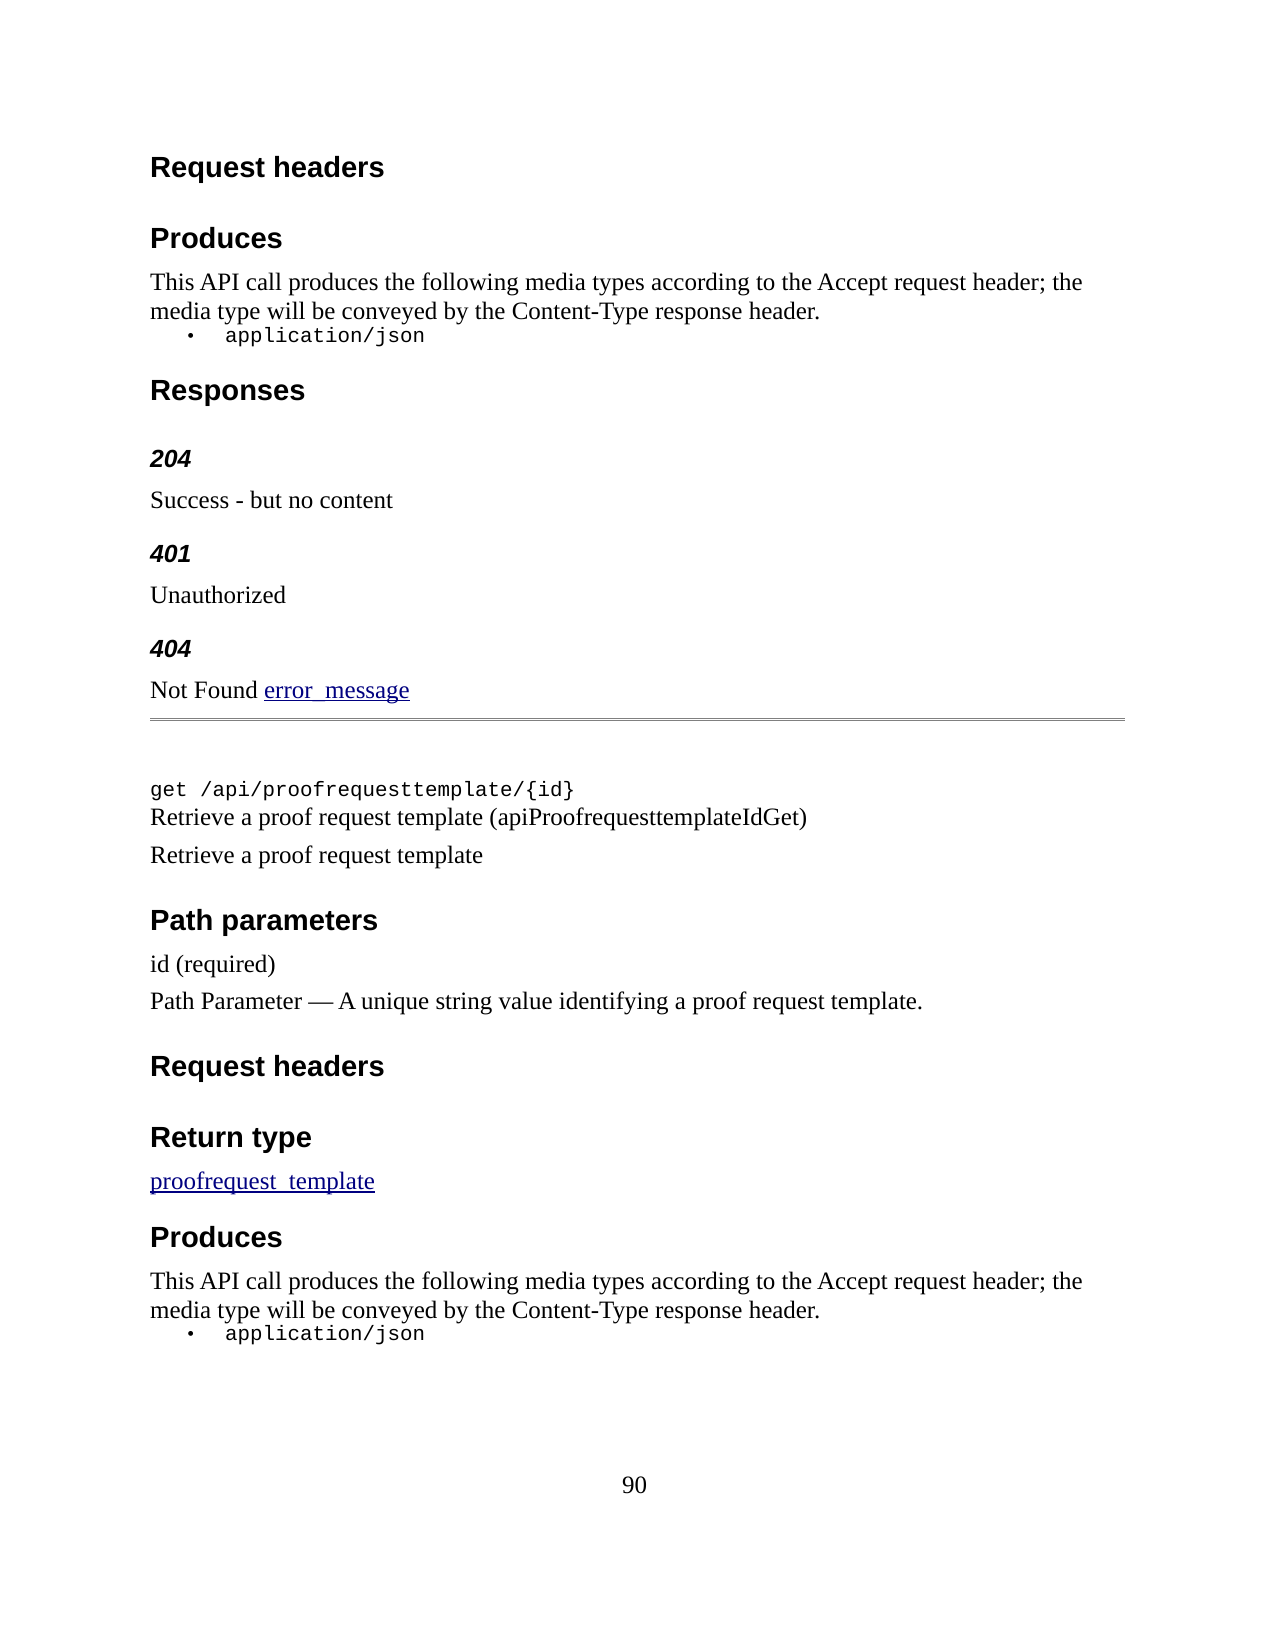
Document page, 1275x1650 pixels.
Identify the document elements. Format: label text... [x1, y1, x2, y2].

text Retrieve a proof request template [150, 840, 1125, 869]
subtitle 401 [150, 539, 1125, 568]
text Unauthorized [150, 580, 1125, 609]
text Retrieve a proof request template (apiProofrequesttemplateIdGet) [150, 802, 1125, 831]
list application/json [187, 1323, 1125, 1347]
text Path Parameter — A unique string value identifying a proof request template. [150, 986, 1125, 1015]
subtitle 204 [150, 444, 1125, 473]
text Success - but no content [150, 485, 1125, 514]
subtitle Produces [150, 1220, 1125, 1253]
text proofrequest_template [150, 1166, 1125, 1195]
text This API call produces the following media types according to the Accept request header; the media type will be conveyed by the Content-Type response header. [150, 267, 1125, 324]
subtitle Request headers [150, 150, 1125, 183]
subtitle Return type [150, 1120, 1125, 1154]
subtitle Path parameters [150, 903, 1125, 936]
subtitle 404 [150, 634, 1125, 662]
text id (required) [150, 949, 1125, 977]
subtitle Produces [150, 221, 1125, 254]
text This API call produces the following media types according to the Accept request header; the media type will be conveyed by the Content-Type response header. [150, 1266, 1125, 1323]
subtitle Responses [150, 373, 1125, 407]
list application/json [187, 324, 1125, 348]
subtitle Request headers [150, 1049, 1125, 1083]
text Not Found error_message [150, 675, 1125, 704]
text get /api/proofrequesttemplate/{id} [150, 778, 1125, 802]
